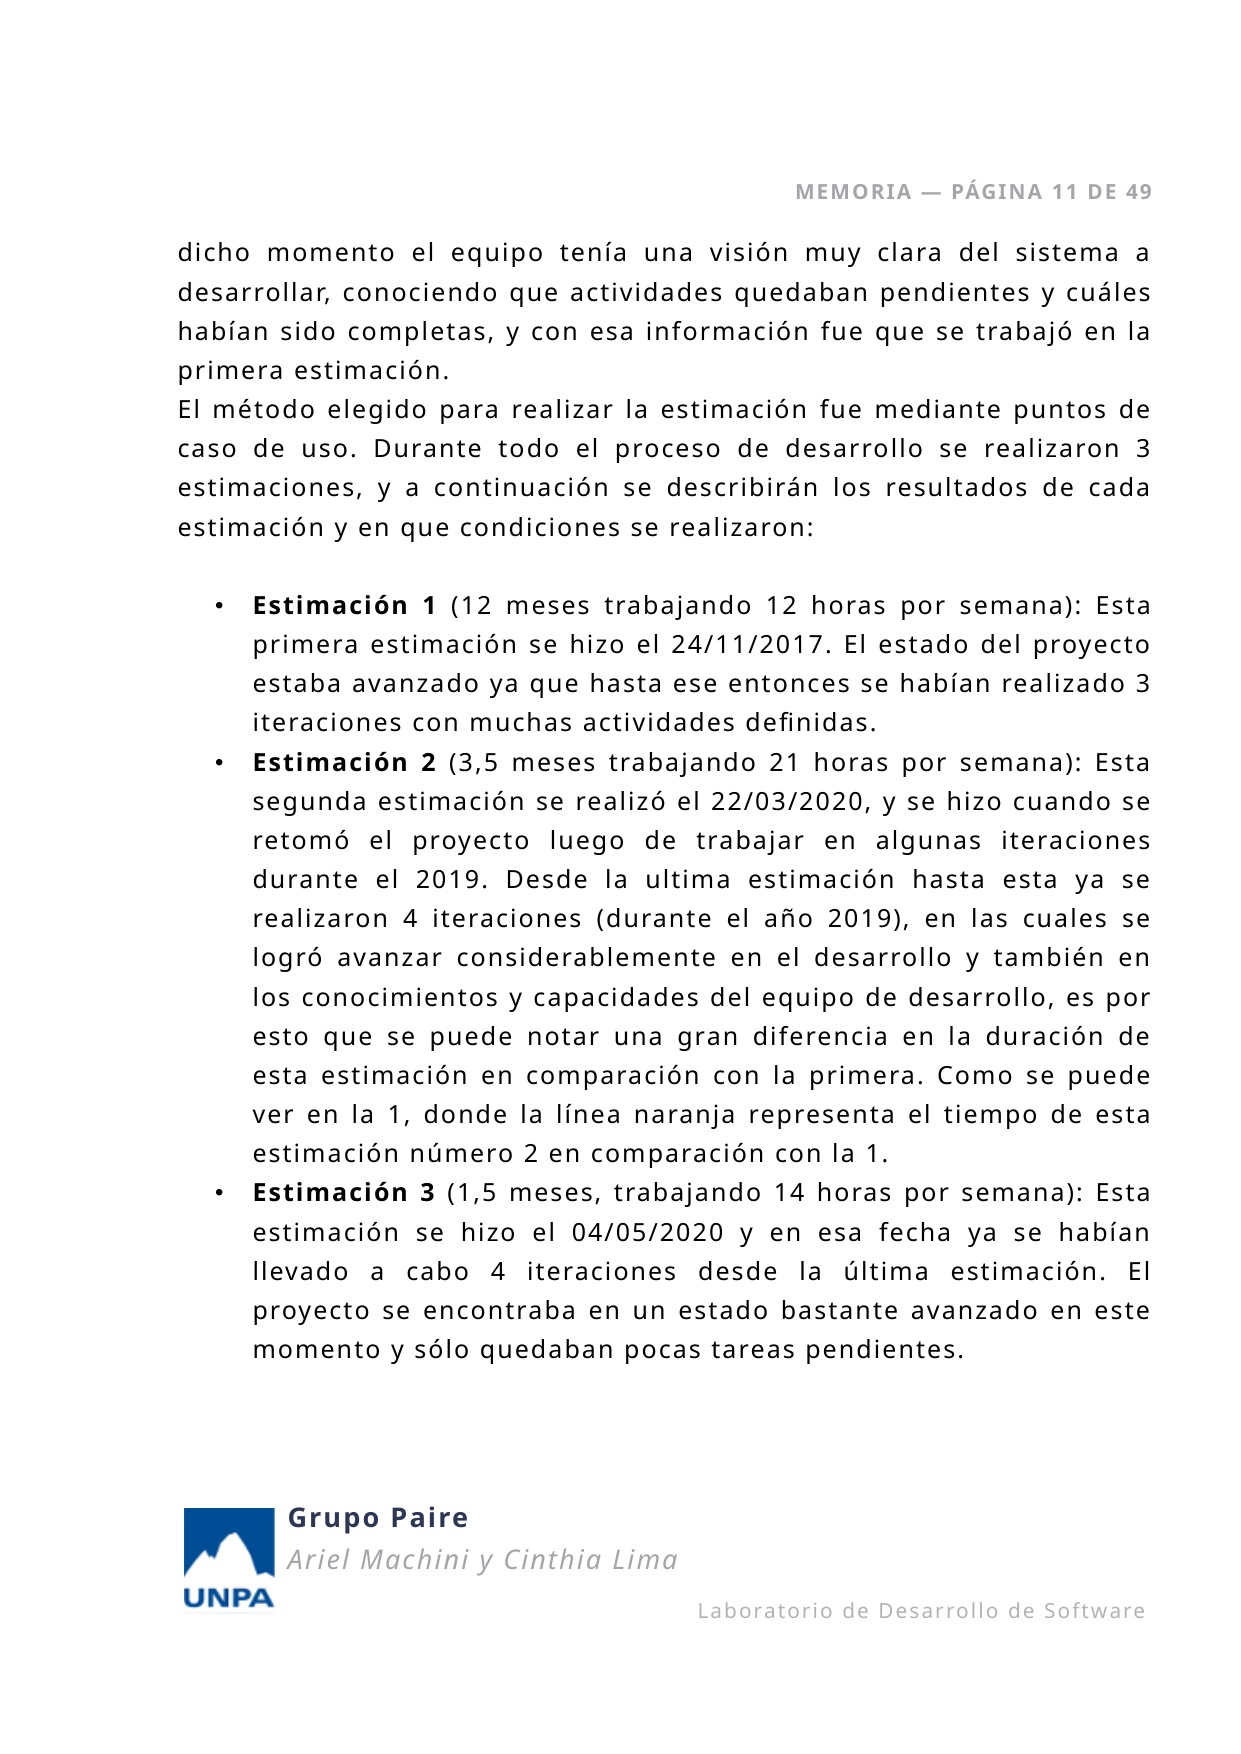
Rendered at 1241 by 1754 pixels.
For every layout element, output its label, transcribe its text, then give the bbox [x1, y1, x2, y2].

list Estimación 3 (1,5 meses, trabajando 14 horas por semana): Esta estimación se hizo el 04/05/2020 y en esa fecha ya se habían llevado a cabo 4 iteraciones desde la última estimación. El proyecto se encontraba en un estado bastante avanzado en este momento y sólo quedaban pocas tareas pendientes. [215, 1175, 1152, 1366]
text dicho momento el equipo tenía una visión muy clara del sistema a desarrollar, conociendo que actividades quedaban pendientes y cuáles habían sido completas, y con esa información fue que se trabajó en la primera estimación. [177, 235, 1152, 387]
list Estimación 1 (12 meses trabajando 12 horas por semana): Esta primera estimación se hizo el 24/11/2017. El estado del proyecto estaba avanzado ya que hasta ese entonces se habían realizado 3 iteraciones con muchas actividades definidas. [215, 588, 1152, 739]
text El método elegido para realizar la estimación fue mediante puntos de caso de uso. Durante todo el proceso de desarrollo se realizaron 3 estimaciones, y a continuación se describirán los resultados de cada estimación y en que condiciones se realizaron: [177, 392, 1152, 543]
picture [184, 1508, 275, 1614]
list Estimación 2 (3,5 meses trabajando 21 horas por semana): Esta segunda estimación se realizó el 22/03/2020, y se hizo cuando se retomó el proyecto luego de trabajar en algunas iteraciones durante el 2019. Desde la ultima estimación hasta esta ya se realizaron 4 iteraciones (durante el año 2019), en las cuales se logró avanzar considerablemente en el desarrollo y también en los conocimientos y capacidades del equipo de desarrollo, es por esto que se puede notar una gran diferencia en la duración de esta estimación en comparación con la primera. Como se puede ver en la 1, donde la línea naranja representa el tiempo de esta estimación número 2 en comparación con la 1. [215, 744, 1152, 1170]
